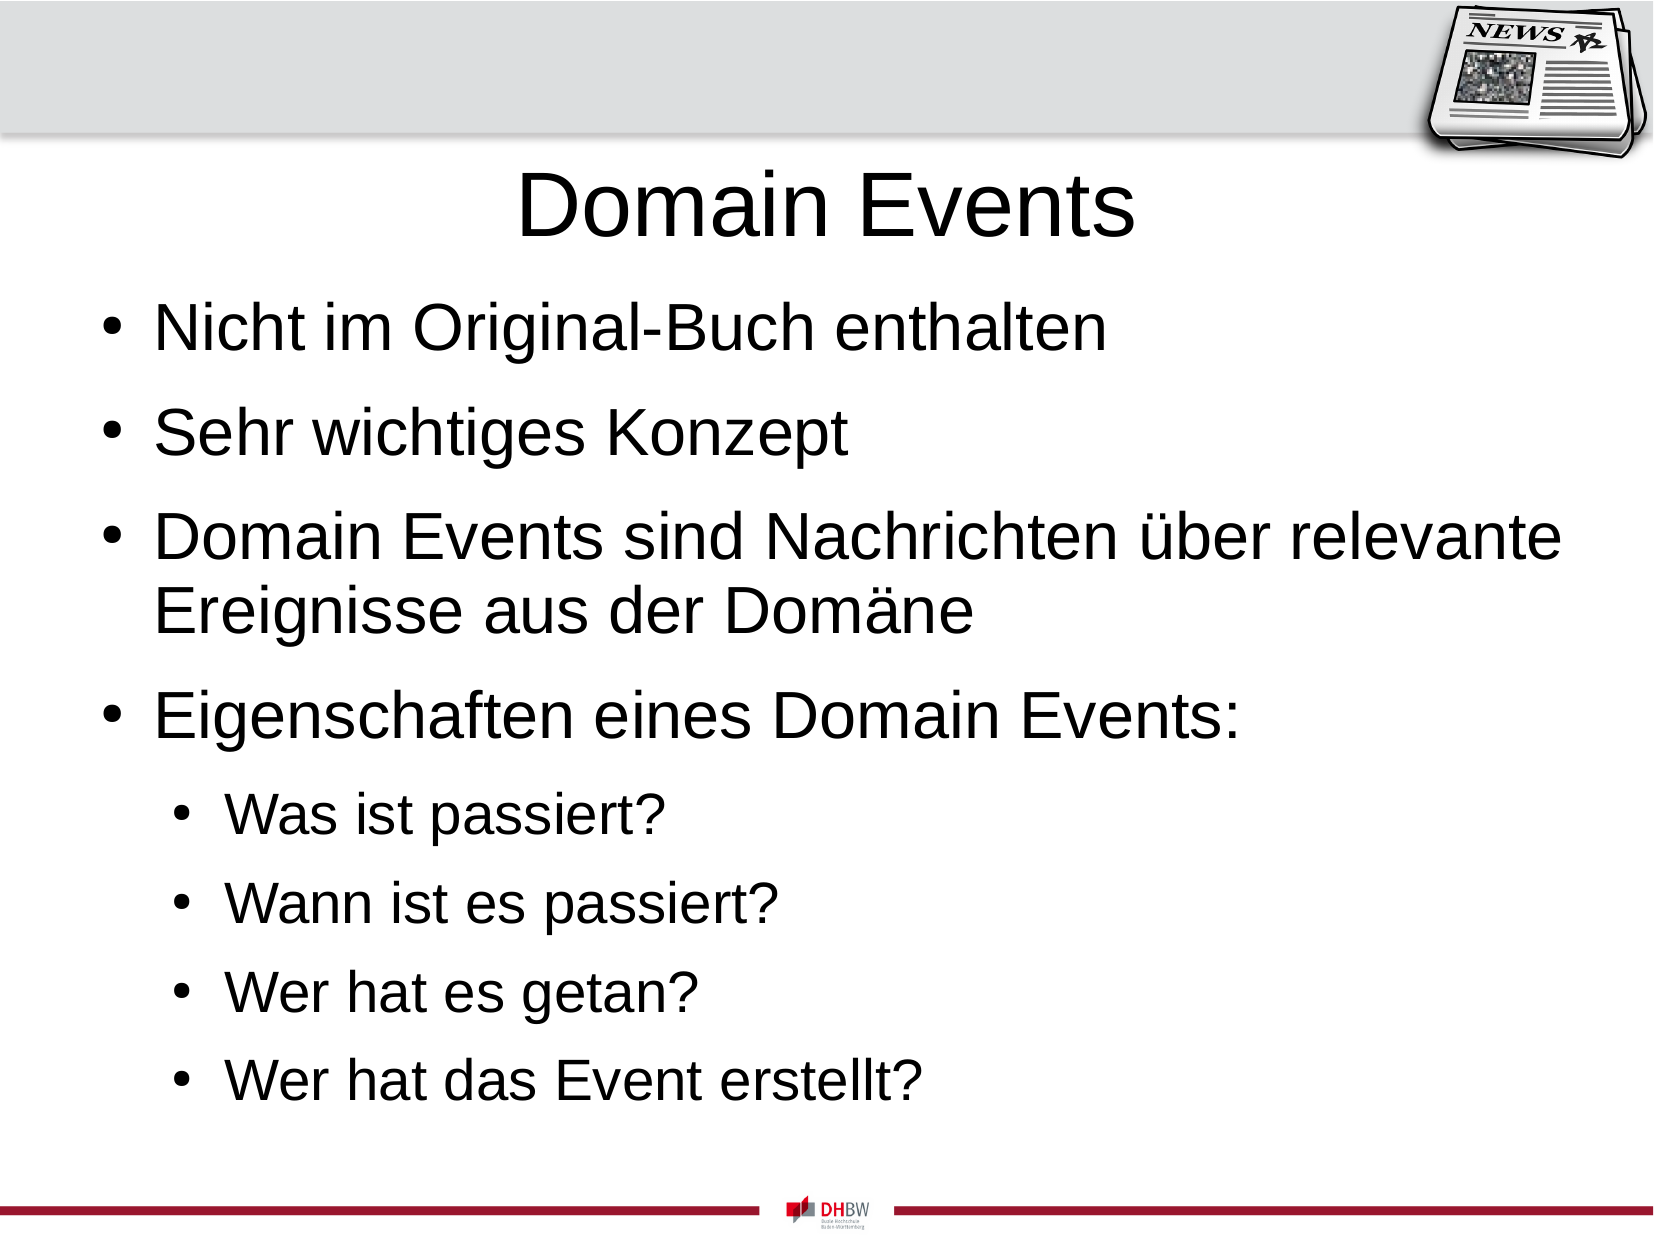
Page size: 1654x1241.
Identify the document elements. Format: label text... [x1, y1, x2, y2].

title Domain Events [82, 147, 1571, 257]
list Nicht im Original-Buch enthalten Sehr wichtiges Konzept Domain Events sind Nachrichten über relevante Ereignisse aus der Domäne Eigenschaften eines Domain Events: Was ist passiert? Wann ist es passiert? Wer hat es getan? Wer hat das Event erstellt? [82, 290, 1571, 1114]
picture [0, 1, 1654, 1237]
